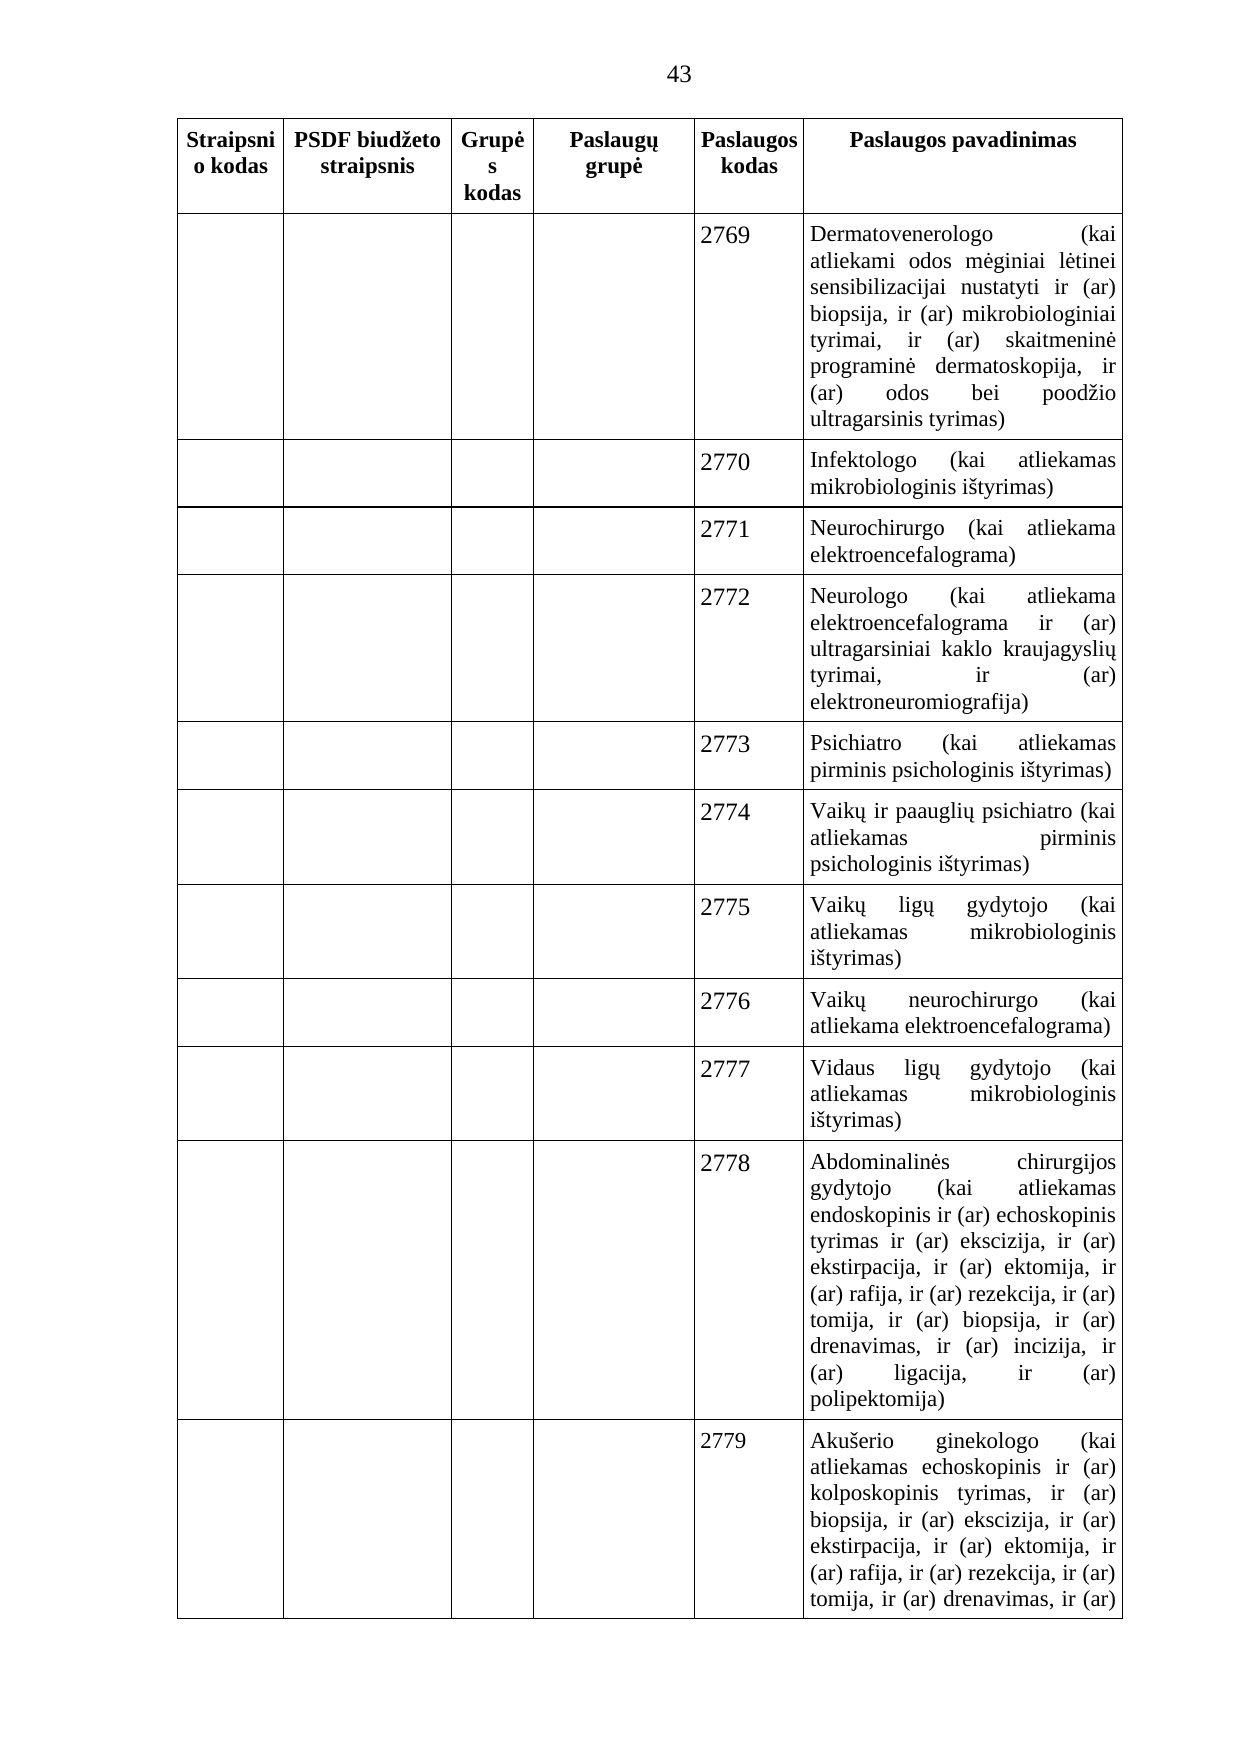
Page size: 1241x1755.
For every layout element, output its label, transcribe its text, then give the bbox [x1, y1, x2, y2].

table_cell [178, 575, 283, 721]
table_cell [452, 1047, 533, 1140]
table_cell 2772 [695, 575, 803, 721]
table_header Straipsnio kodas [178, 119, 283, 212]
table_cell [452, 1420, 533, 1618]
table_cell Vidaus ligų gydytojo (kai atliekamas mikrobiologinis ištyrimas) [804, 1047, 1122, 1140]
table_cell [452, 722, 533, 789]
table_cell [534, 1141, 694, 1419]
table_cell [534, 722, 694, 789]
table_cell Neurologo (kai atliekama elektroencefalograma ir (ar) ultragarsiniai kaklo kraujagyslių tyrimai, ir (ar) elektroneuromiografija) [804, 575, 1122, 721]
table_header Paslaugų grupė [534, 119, 694, 212]
table_cell [178, 722, 283, 789]
table_cell Vaikų ir paauglių psichiatro (kai atliekamas pirminis psichologinis ištyrimas) [804, 790, 1122, 883]
table_cell Vaikų neurochirurgo (kai atliekama elektroencefalograma) [804, 979, 1122, 1046]
table_cell [534, 440, 694, 506]
table_cell [284, 440, 451, 506]
table_cell [534, 979, 694, 1046]
table_cell [284, 1047, 451, 1140]
table_cell Infektologo (kai atliekamas mikrobiologinis ištyrimas) [804, 440, 1122, 506]
table_cell [178, 790, 283, 883]
table_cell [284, 979, 451, 1046]
table_cell 2769 [695, 214, 803, 438]
table_cell [452, 575, 533, 721]
table_header Paslaugos pavadinimas [804, 119, 1122, 212]
table_cell [534, 1047, 694, 1140]
table_cell Abdominalinės chirurgijos gydytojo (kai atliekamas endoskopinis ir (ar) echoskopinis tyrimas ir (ar) ekscizija, ir (ar) ekstirpacija, ir (ar) ektomija, ir (ar) rafija, ir (ar) rezekcija, ir (ar) tomija, ir (ar) biopsija, ir (ar) drenavimas, ir (ar) incizija, ir (ar) ligacija, ir (ar) polipektomija) [804, 1141, 1122, 1419]
table_cell 2779 [695, 1420, 803, 1618]
table_cell [178, 1420, 283, 1618]
table_cell [284, 575, 451, 721]
table_cell 2770 [695, 440, 803, 506]
table_cell [534, 508, 694, 574]
table_header Paslaugos kodas [695, 119, 803, 212]
table_cell [178, 1141, 283, 1419]
table_cell [534, 790, 694, 883]
table_cell [178, 885, 283, 978]
table_cell [534, 885, 694, 978]
table_header Grupės kodas [452, 119, 533, 212]
table_cell [178, 440, 283, 506]
table_cell 2775 [695, 885, 803, 978]
table_cell [452, 979, 533, 1046]
table_header PSDF biudžeto straipsnis [284, 119, 451, 212]
table_cell [284, 1141, 451, 1419]
table_cell Akušerio ginekologo (kai atliekamas echoskopinis ir (ar) kolposkopinis tyrimas, ir (ar) biopsija, ir (ar) ekscizija, ir (ar) ekstirpacija, ir (ar) ektomija, ir (ar) rafija, ir (ar) rezekcija, ir (ar) tomija, ir (ar) drenavimas, ir (ar) [804, 1420, 1122, 1618]
table_cell [452, 885, 533, 978]
table_cell [284, 214, 451, 438]
table_cell [452, 508, 533, 574]
table_cell [452, 790, 533, 883]
table_cell [452, 1141, 533, 1419]
table_cell [534, 575, 694, 721]
table_cell [178, 979, 283, 1046]
table_cell [534, 1420, 694, 1618]
table_cell 2774 [695, 790, 803, 883]
table_cell Psichiatro (kai atliekamas pirminis psichologinis ištyrimas) [804, 722, 1122, 789]
table_cell [284, 508, 451, 574]
table_cell Dermatovenerologo (kai atliekami odos mėginiai lėtinei sensibilizacijai nustatyti ir (ar) biopsija, ir (ar) mikrobiologiniai tyrimai, ir (ar) skaitmeninė programinė dermatoskopija, ir (ar) odos bei poodžio ultragarsinis tyrimas) [804, 214, 1122, 438]
table_cell [284, 885, 451, 978]
table_cell [284, 1420, 451, 1618]
table_cell 2776 [695, 979, 803, 1046]
table_cell [178, 508, 283, 574]
table_cell [178, 214, 283, 438]
table_cell [284, 790, 451, 883]
table_cell 2778 [695, 1141, 803, 1419]
table_cell Vaikų ligų gydytojo (kai atliekamas mikrobiologinis ištyrimas) [804, 885, 1122, 978]
table_cell Neurochirurgo (kai atliekama elektroencefalograma) [804, 508, 1122, 574]
table_cell 2773 [695, 722, 803, 789]
table_cell [284, 722, 451, 789]
table_cell [178, 1047, 283, 1140]
table_cell [534, 214, 694, 438]
table_cell 2771 [695, 508, 803, 574]
table_cell 2777 [695, 1047, 803, 1140]
table_cell [452, 440, 533, 506]
table_cell [452, 214, 533, 438]
